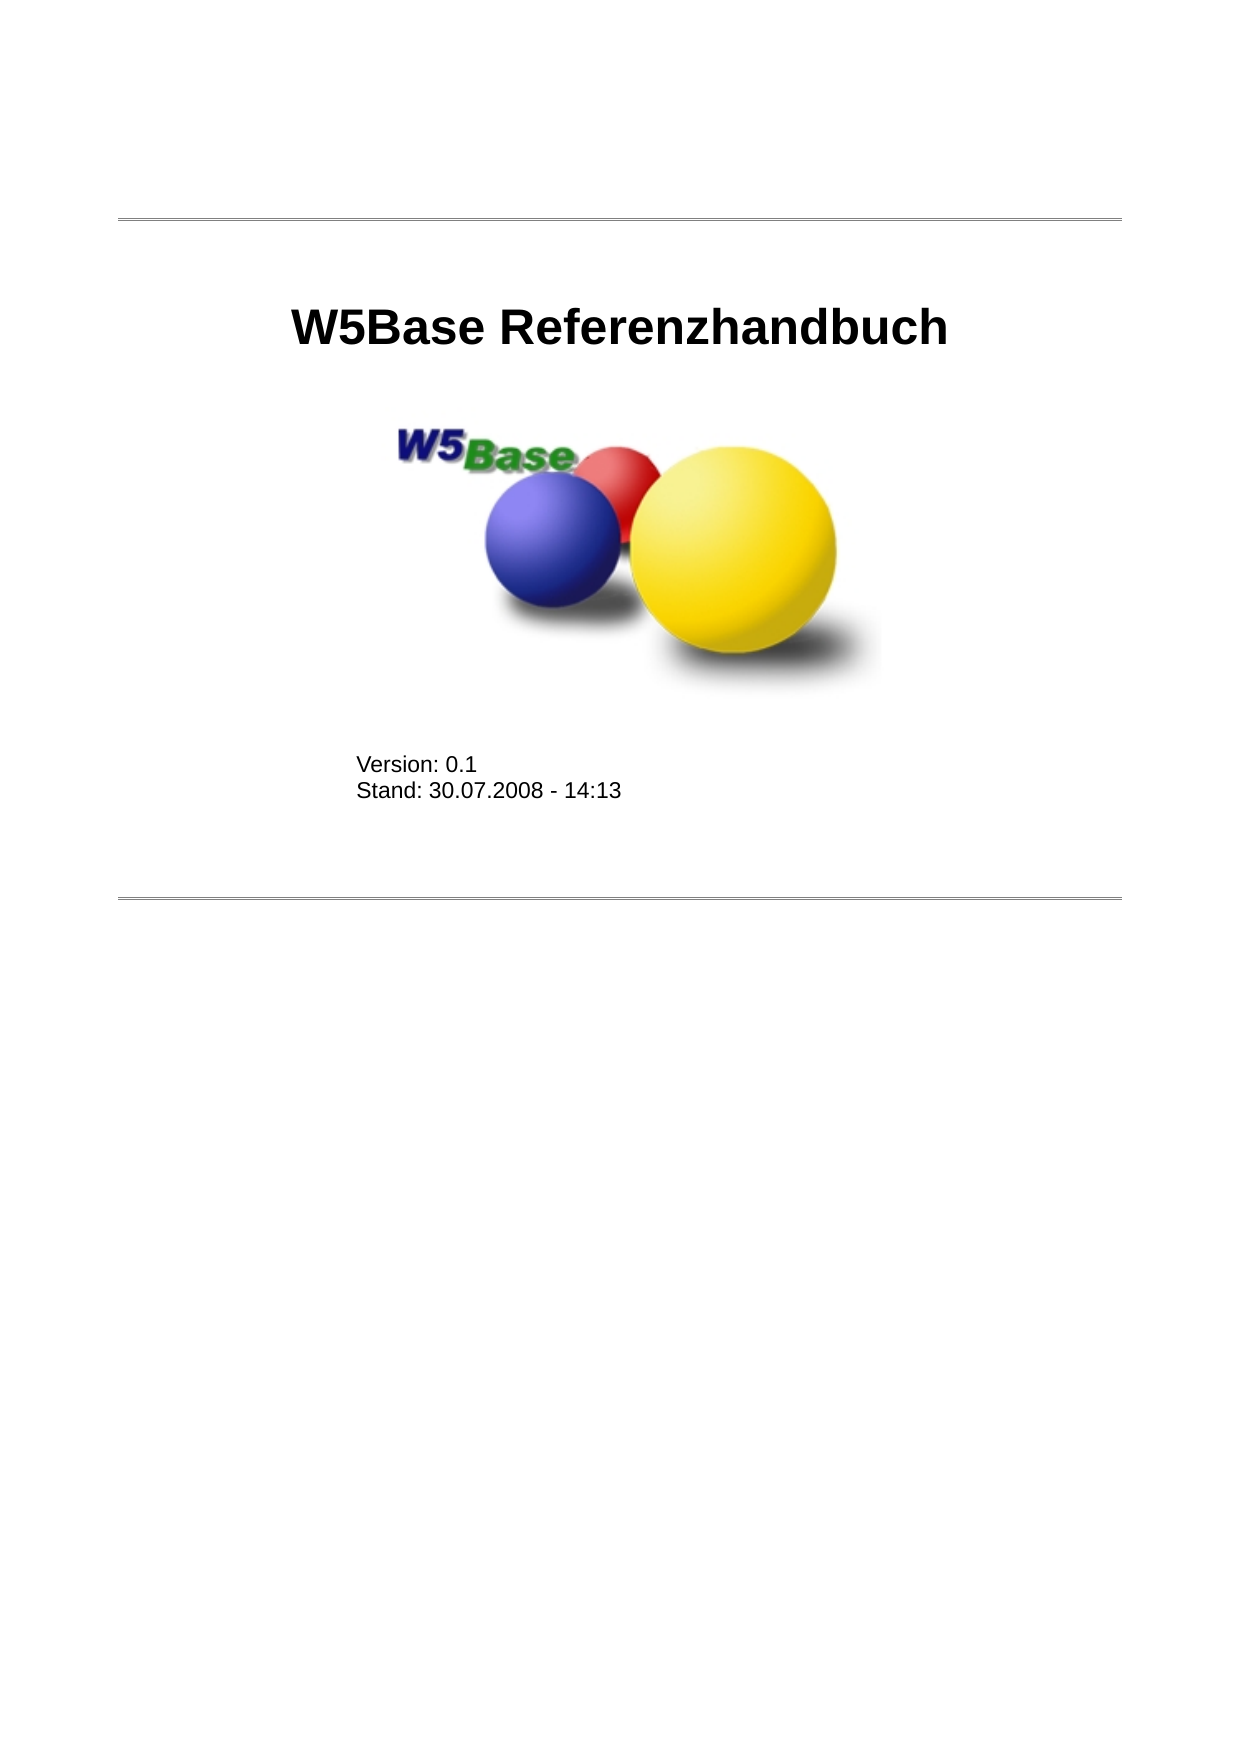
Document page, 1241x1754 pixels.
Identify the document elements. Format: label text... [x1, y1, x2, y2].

picture [356, 355, 884, 751]
table_header Version: 0.1 Stand: 30.07.2008 - 14:13 [356, 751, 884, 804]
text W5Base Referenzhandbuch [118, 298, 1122, 355]
